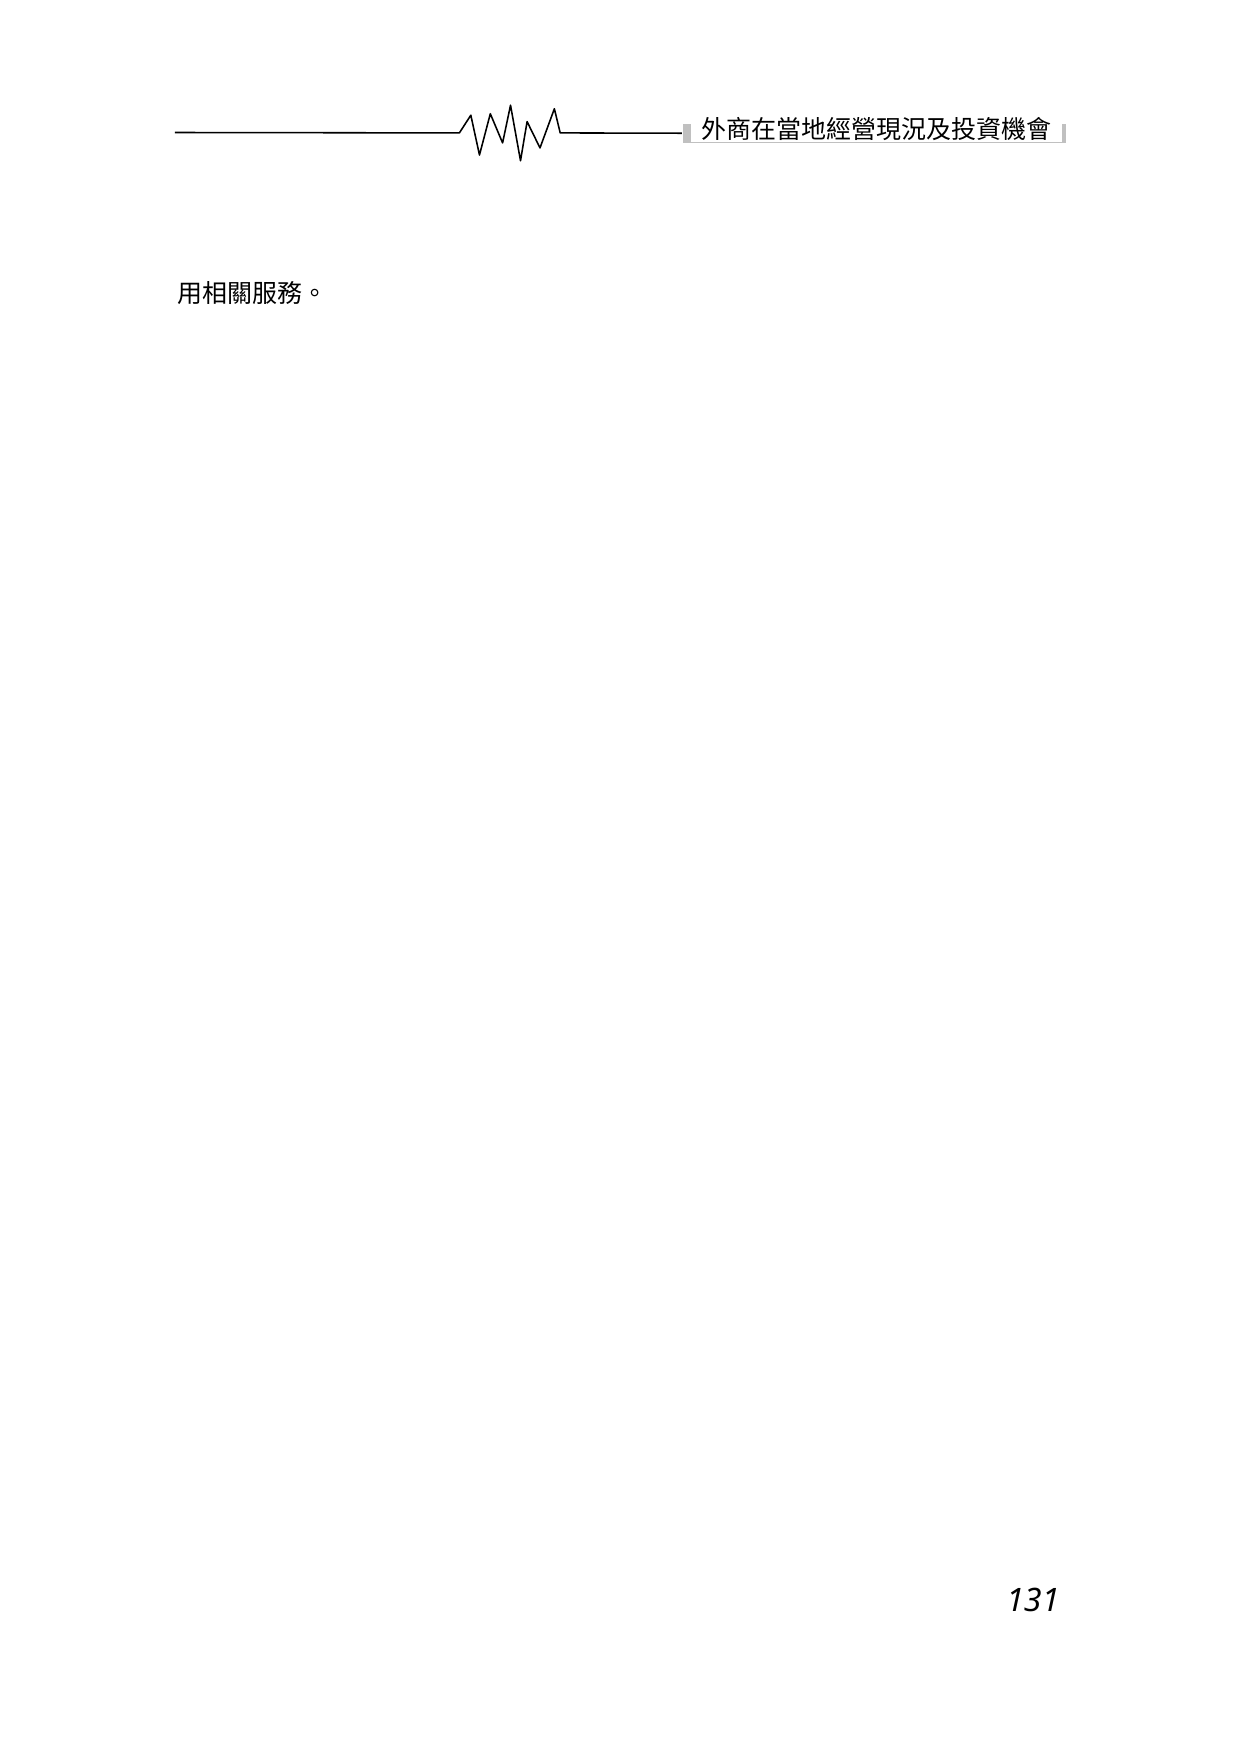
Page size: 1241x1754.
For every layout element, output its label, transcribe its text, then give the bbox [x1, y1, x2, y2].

text 用相關服務。 [177, 250, 1063, 313]
